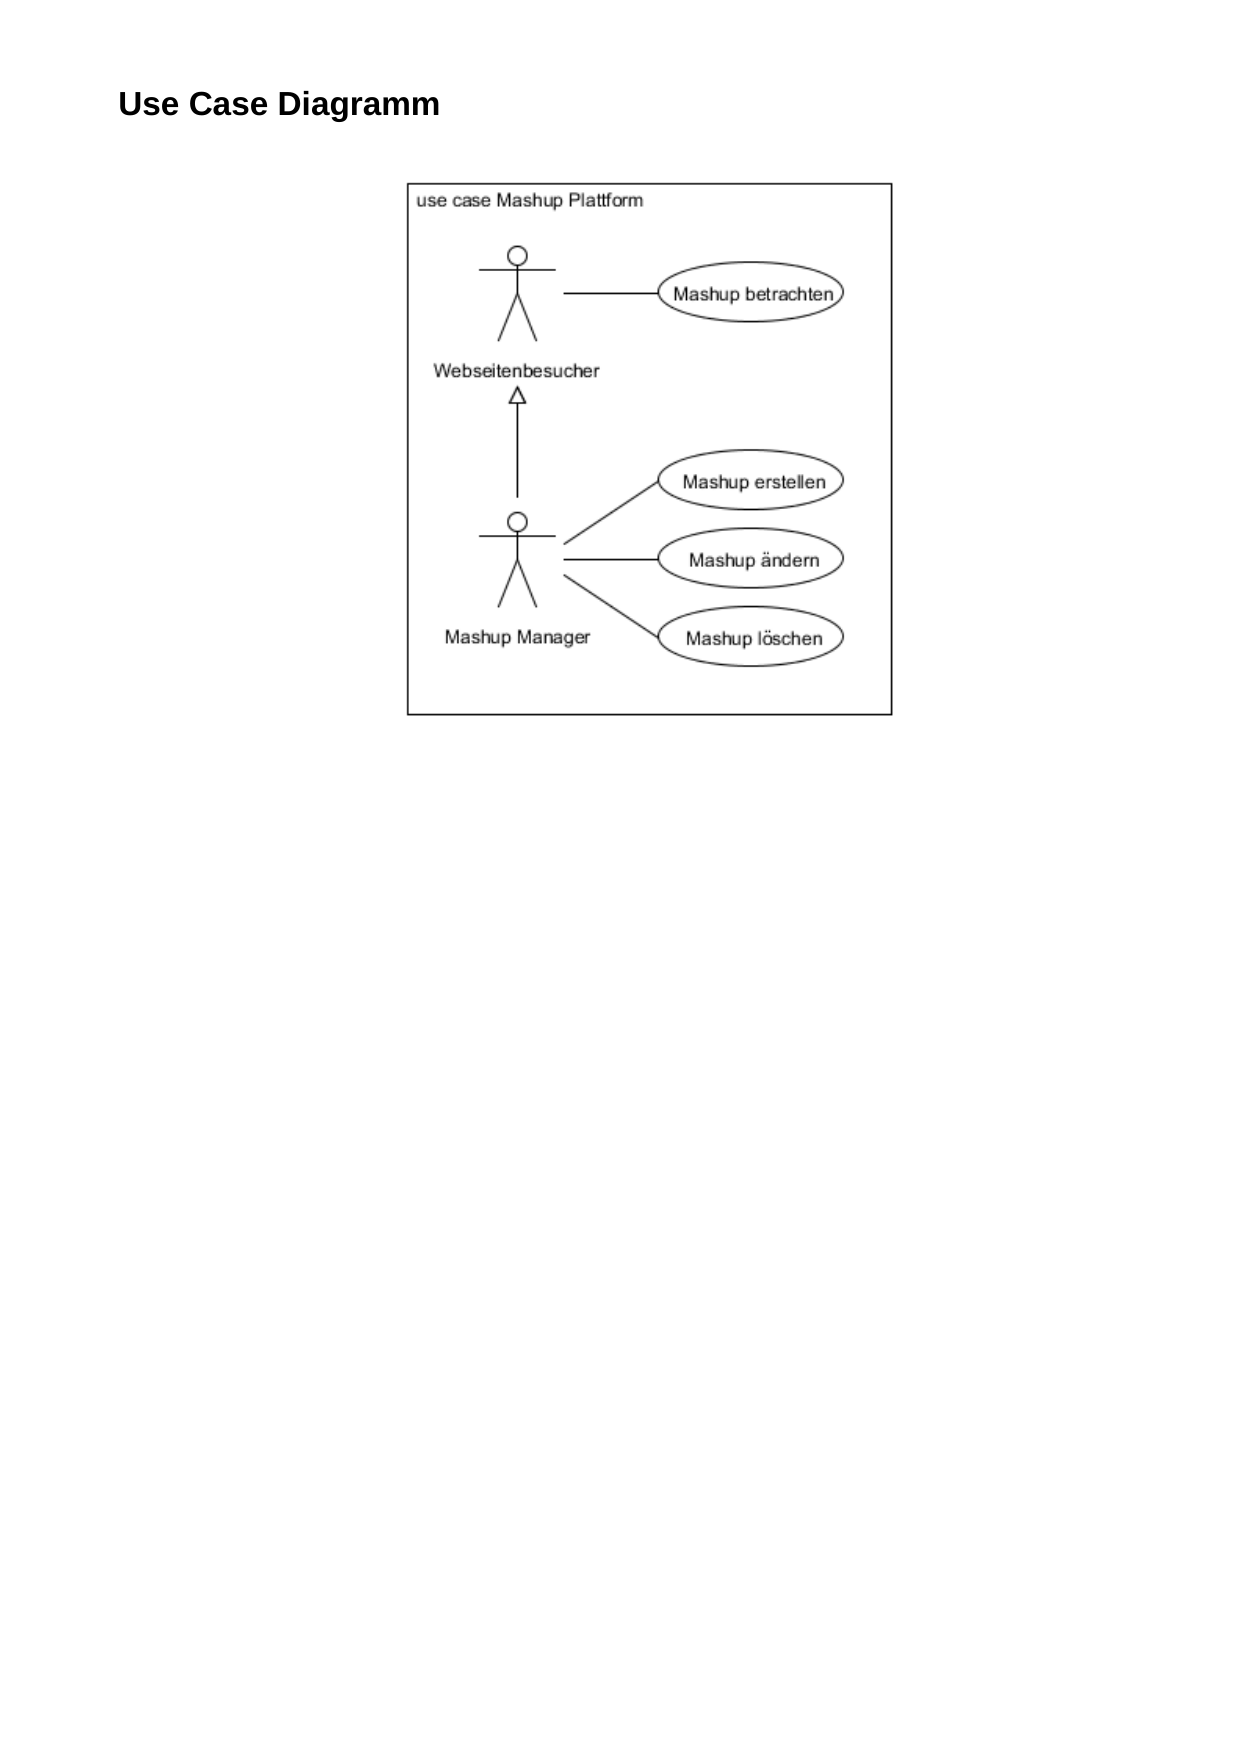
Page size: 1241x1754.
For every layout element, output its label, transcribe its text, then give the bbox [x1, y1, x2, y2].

subtitle Use Case Diagramm [118, 84, 1181, 122]
picture [376, 152, 923, 747]
